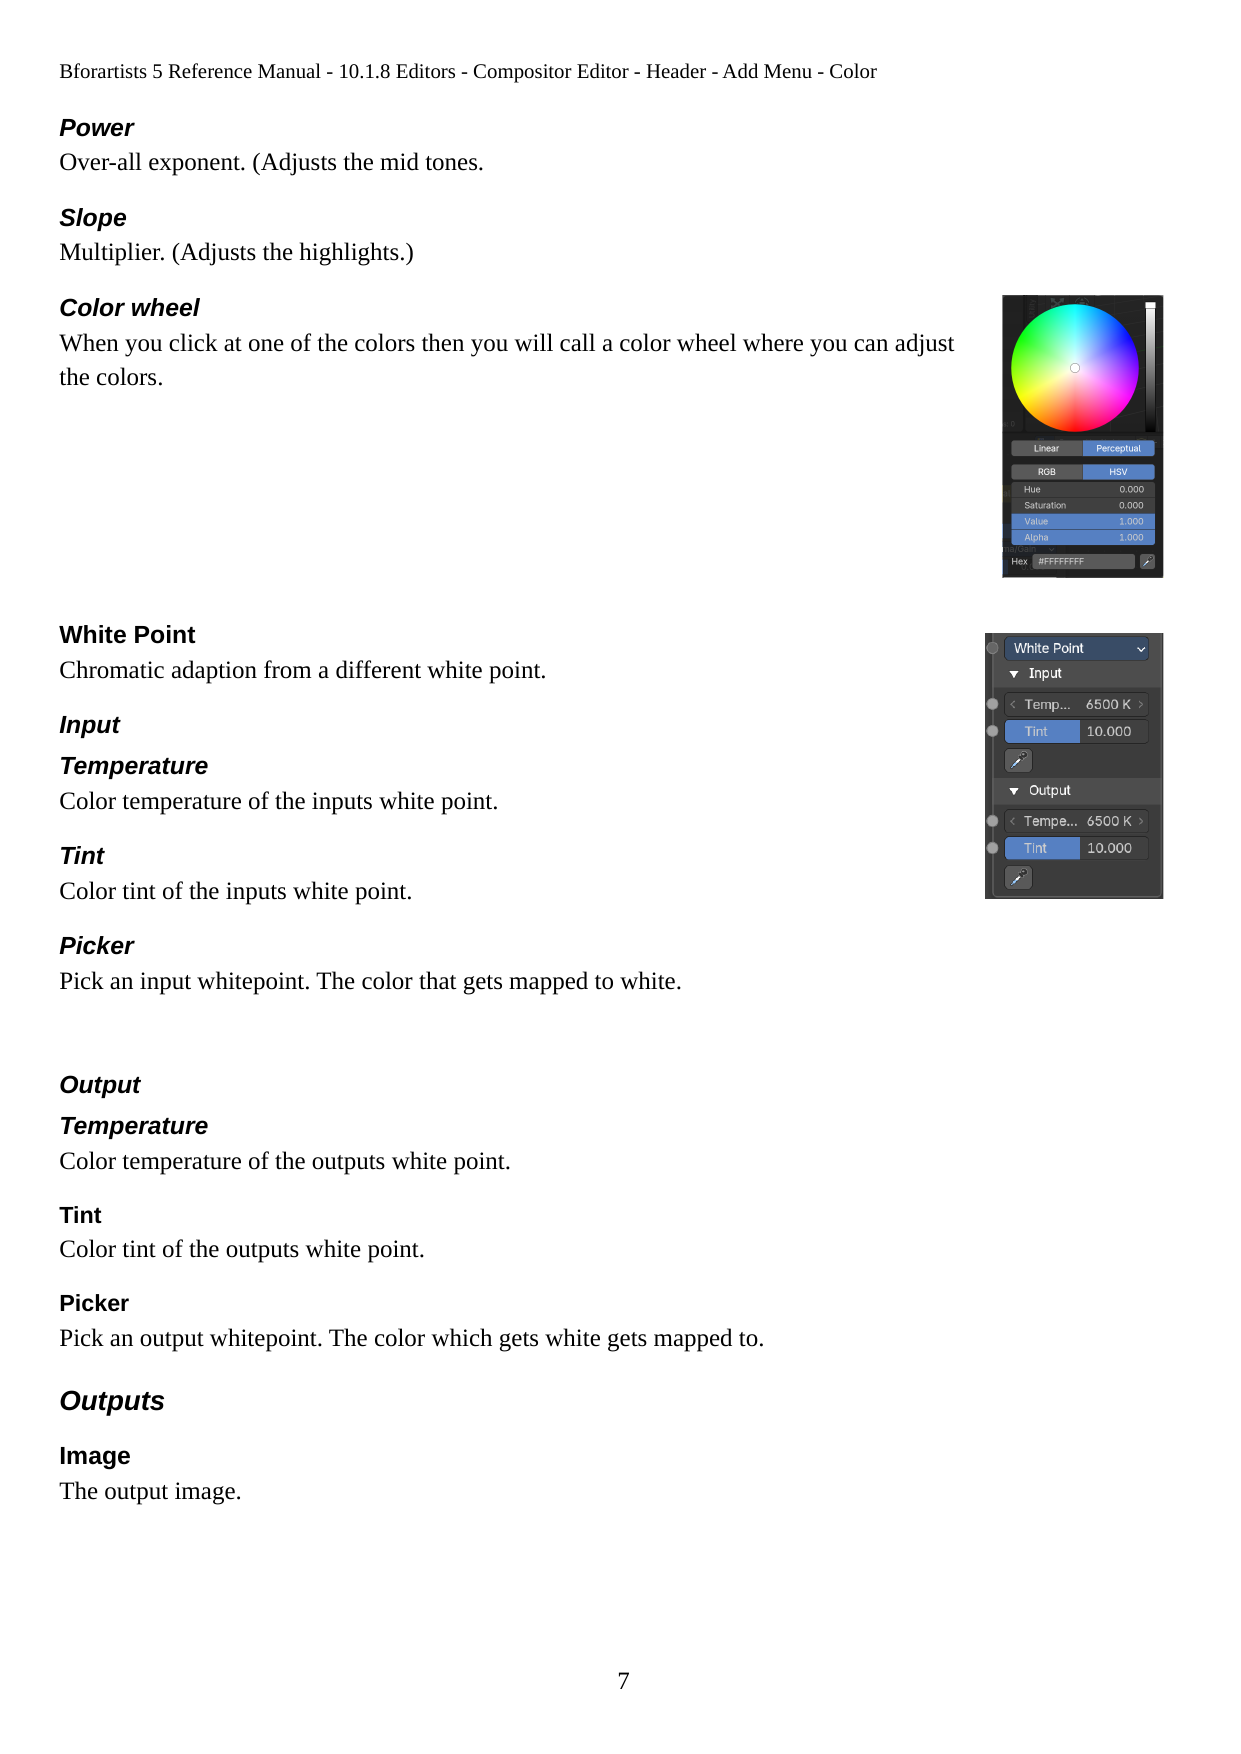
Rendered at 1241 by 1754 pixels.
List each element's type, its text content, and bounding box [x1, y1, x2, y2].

text Color tint of the inputs white point. [59, 876, 1181, 905]
text Color tint of the outputs white point. [59, 1234, 1181, 1263]
text Color temperature of the inputs white point. [59, 786, 985, 814]
text Multiplier. (Adjusts the highlights.) [59, 237, 1181, 266]
subtitle Temperature [59, 751, 985, 779]
subtitle [1164, 841, 1181, 870]
text Color temperature of the outputs white point. [59, 1146, 1181, 1175]
subtitle Color wheel [59, 293, 1181, 321]
subtitle Image [59, 1441, 1181, 1470]
subtitle Picker [59, 931, 1181, 960]
text Pick an output whitepoint. The color which gets white gets mapped to. [59, 1323, 1181, 1352]
text Over-all exponent. (Adjusts the mid tones. [59, 147, 1181, 176]
text Chromatic adaption from a different white point. [59, 655, 985, 683]
subtitle Outputs [59, 1384, 1181, 1416]
text When you click at one of the colors then you will call a color wheel where you can adjust the colors. [59, 328, 1002, 391]
subtitle Tint [59, 841, 985, 870]
subtitle [1164, 710, 1181, 738]
picture [1002, 295, 1164, 578]
subtitle Output [59, 1070, 1181, 1099]
subtitle [1164, 751, 1181, 779]
subtitle Slope [59, 203, 1181, 231]
subtitle Input [59, 710, 985, 738]
text The output image. [59, 1476, 1181, 1505]
subtitle Picker [59, 1290, 1181, 1317]
text Pick an input whitepoint. The color that gets mapped to white. [59, 966, 1181, 995]
picture [985, 633, 1164, 899]
subtitle White Point [59, 620, 1181, 648]
subtitle Power [59, 113, 1181, 141]
subtitle Tint [59, 1202, 1181, 1228]
subtitle Temperature [59, 1111, 1181, 1140]
